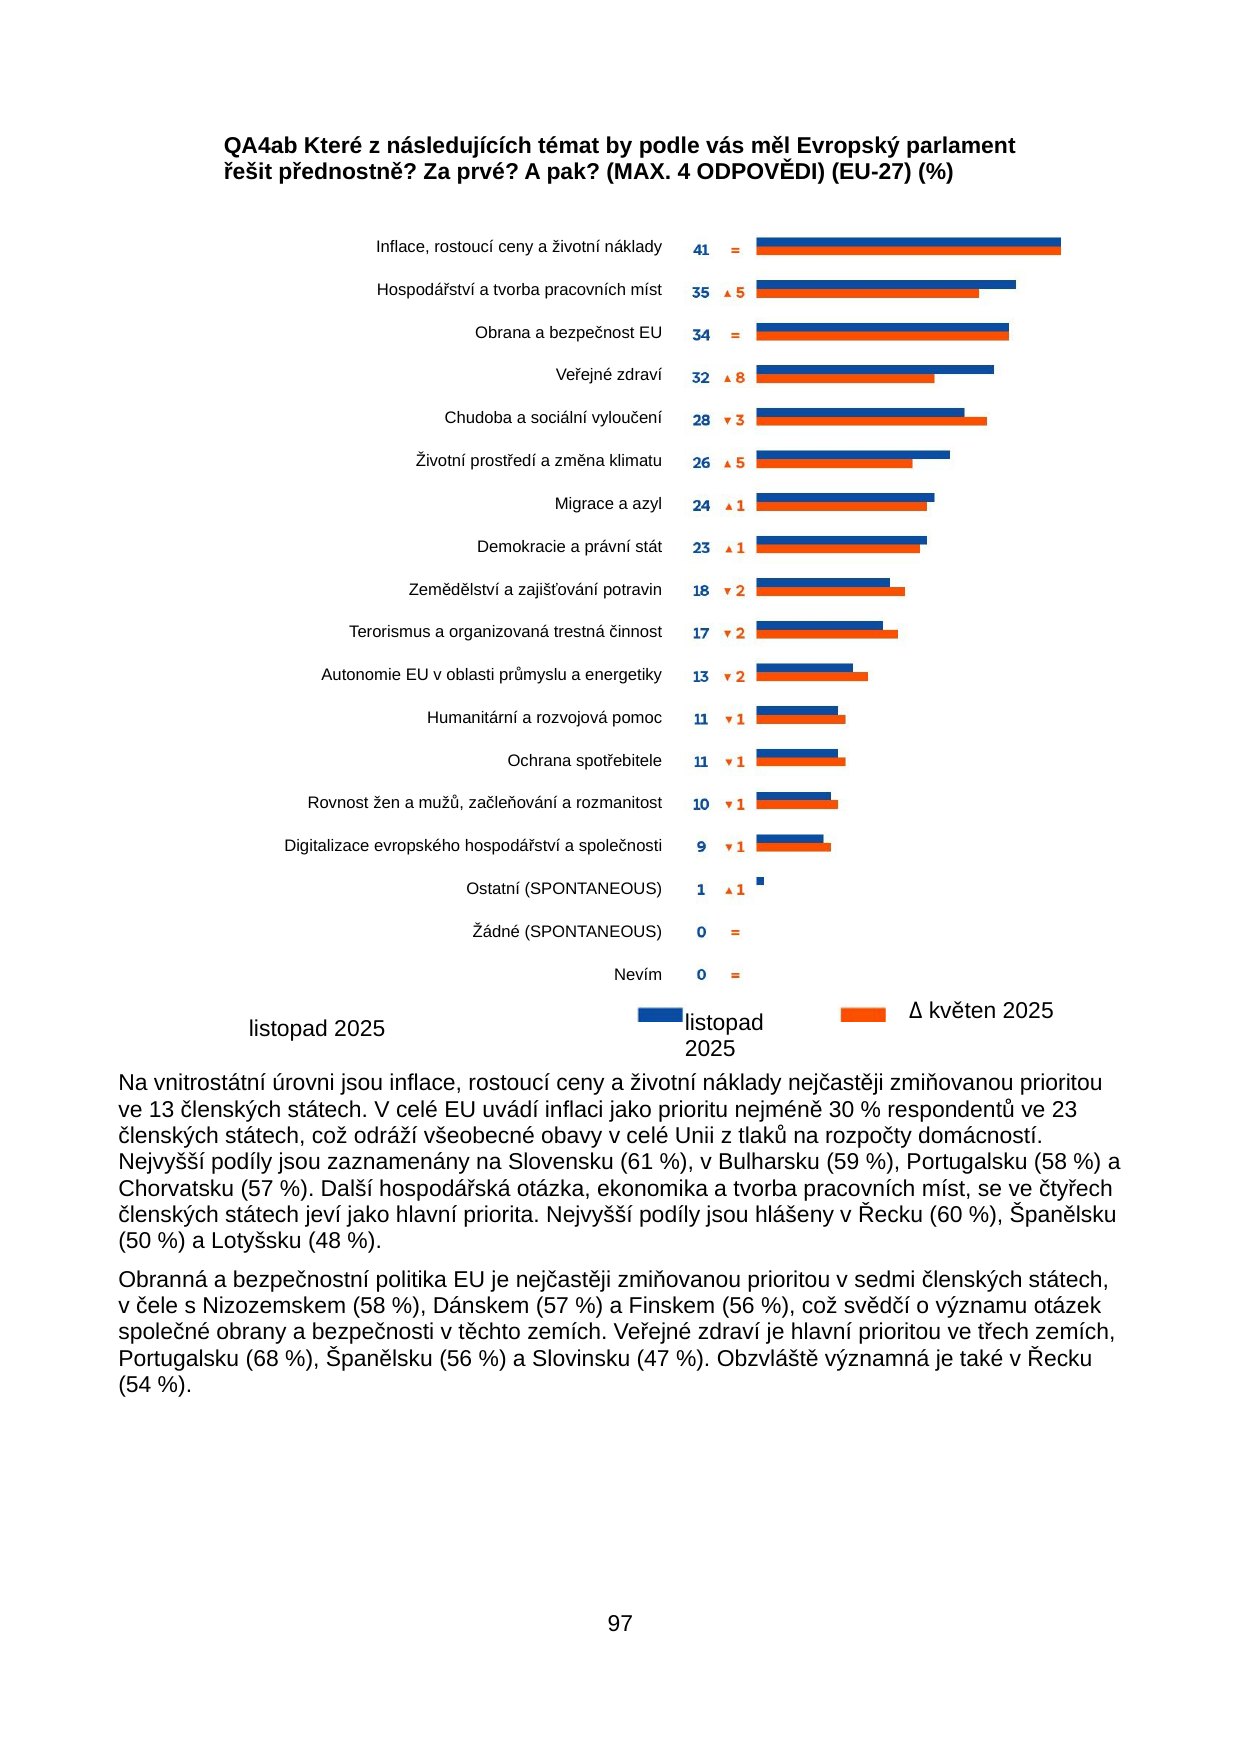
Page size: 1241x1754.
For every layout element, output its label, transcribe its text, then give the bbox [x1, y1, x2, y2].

text Na vnitrostátní úrovni jsou inflace, rostoucí ceny a životní náklady nejčastěji zmiňovanou prioritou ve 13 členských státech. V celé EU uvádí inflaci jako prioritu nejméně 30 % respondentů ve 23 členských státech, což odráží všeobecné obavy v celé Unii z tlaků na rozpočty domácností. Nejvyšší podíly jsou zaznamenány na Slovensku (61 %), v Bulharsku (59 %), Portugalsku (58 %) a Chorvatsku (57 %). Další hospodářská otázka, ekonomika a tvorba pracovních míst, se ve čtyřech členských státech jeví jako hlavní priorita. Nejvyšší podíly jsou hlášeny v Řecku (60 %), Španělsku (50 %) a Lotyšsku (48 %). [118, 124, 1122, 1254]
text Obranná a bezpečnostní politika EU je nejčastěji zmiňovanou prioritou v sedmi členských státech, v čele s Nizozemskem (58 %), Dánskem (57 %) a Finskem (56 %), což svědčí o významu otázek společné obrany a bezpečnosti v těchto zemích. Veřejné zdraví je hlavní prioritou ve třech zemích, Portugalsku (68 %), Španělsku (56 %) a Slovinsku (47 %). Obzvláště významná je také v Řecku (54 %). [118, 1266, 1122, 1397]
picture [684, 235, 1090, 987]
picture [623, 1004, 886, 1022]
